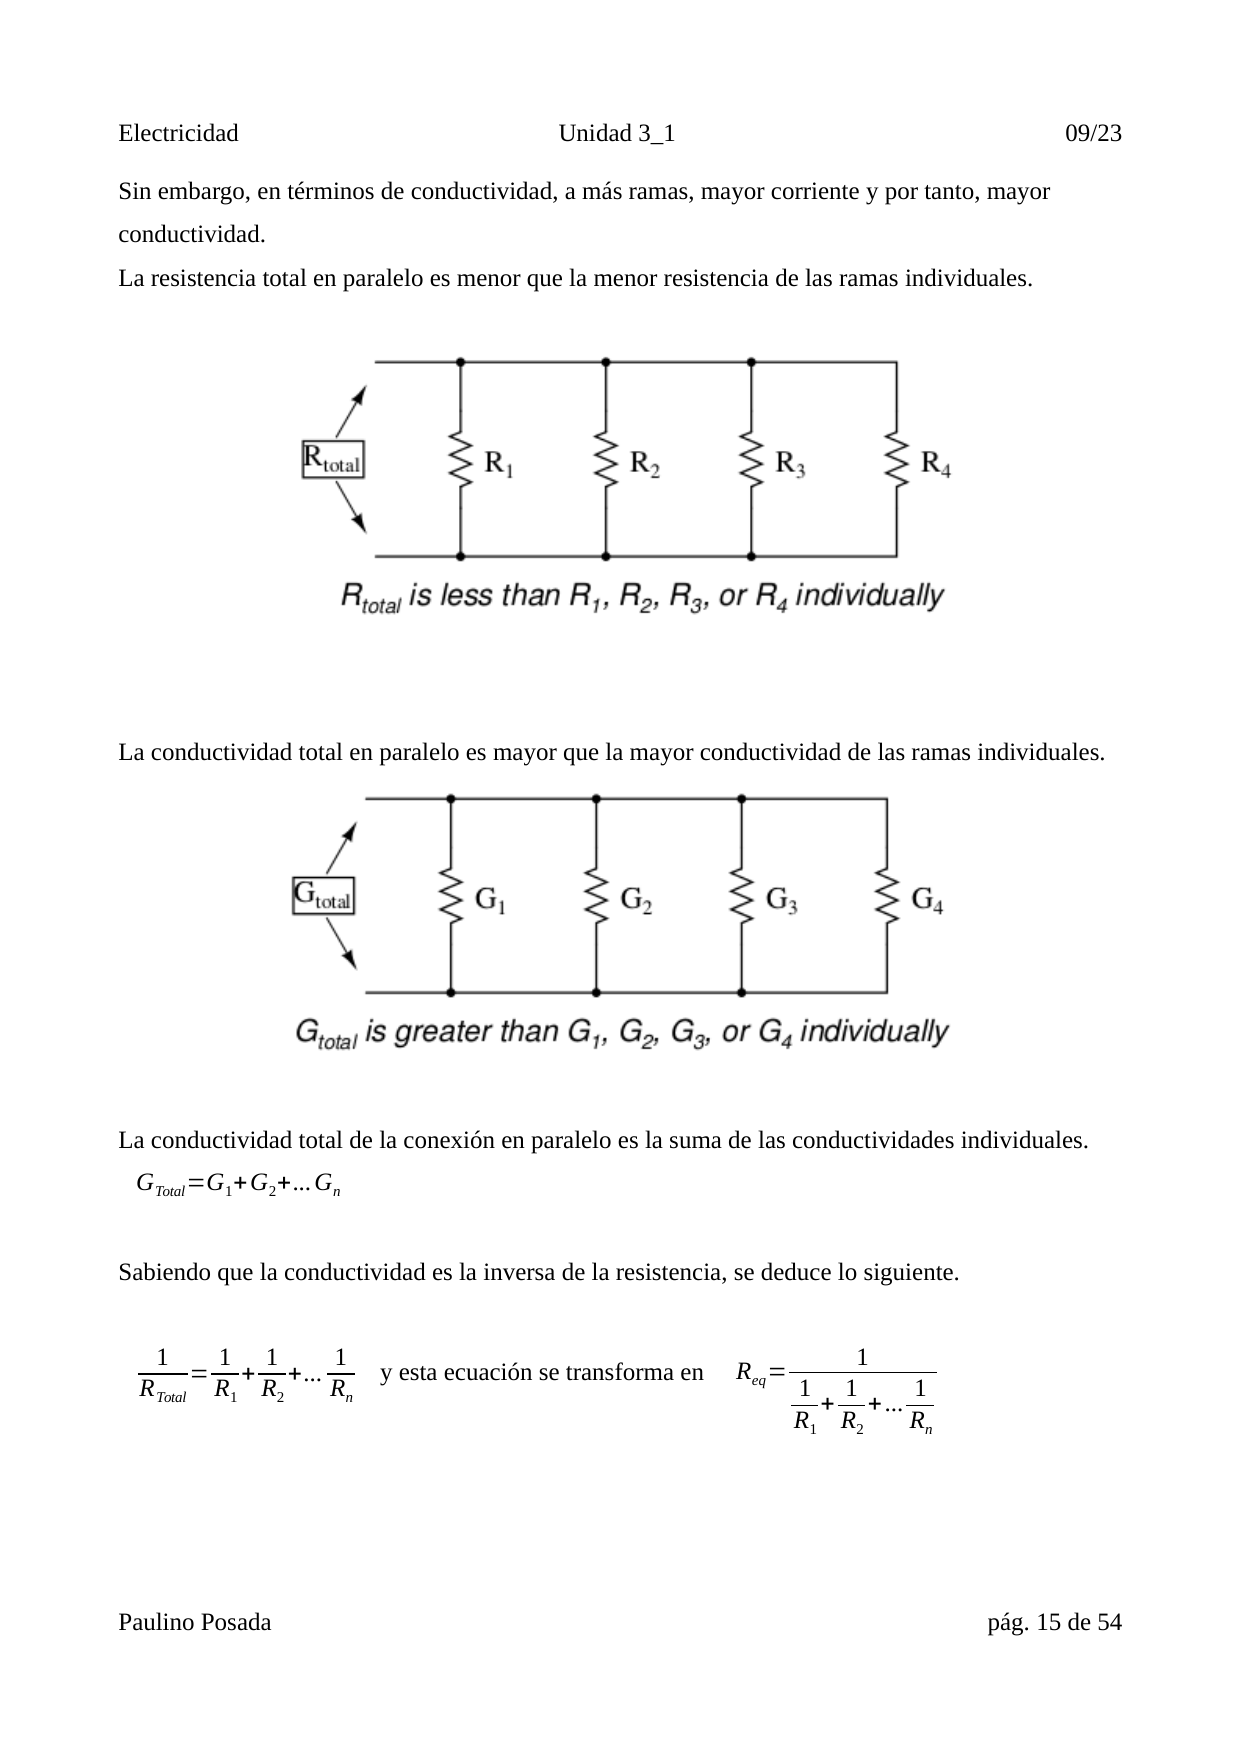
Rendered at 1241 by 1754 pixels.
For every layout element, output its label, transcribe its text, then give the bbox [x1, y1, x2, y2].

text y esta ecuación se transforma en [118, 1343, 1122, 1438]
text La conductividad total de la conexión en paralelo es la suma de las conductividades individuales. [118, 1125, 1122, 1200]
text Sin embargo, en términos de conductividad, a más ramas, mayor corriente y por tanto, mayor conductividad. [118, 176, 1122, 248]
picture [275, 348, 965, 621]
text Sabiendo que la conductividad es la inversa de la resistencia, se deduce lo siguiente. [118, 1257, 1122, 1286]
picture [275, 780, 965, 1057]
text La resistencia total en paralelo es menor que la menor resistencia de las ramas individuales. [118, 263, 1122, 291]
text La conductividad total en paralelo es mayor que la mayor conductividad de las ramas individuales. [118, 737, 1122, 766]
